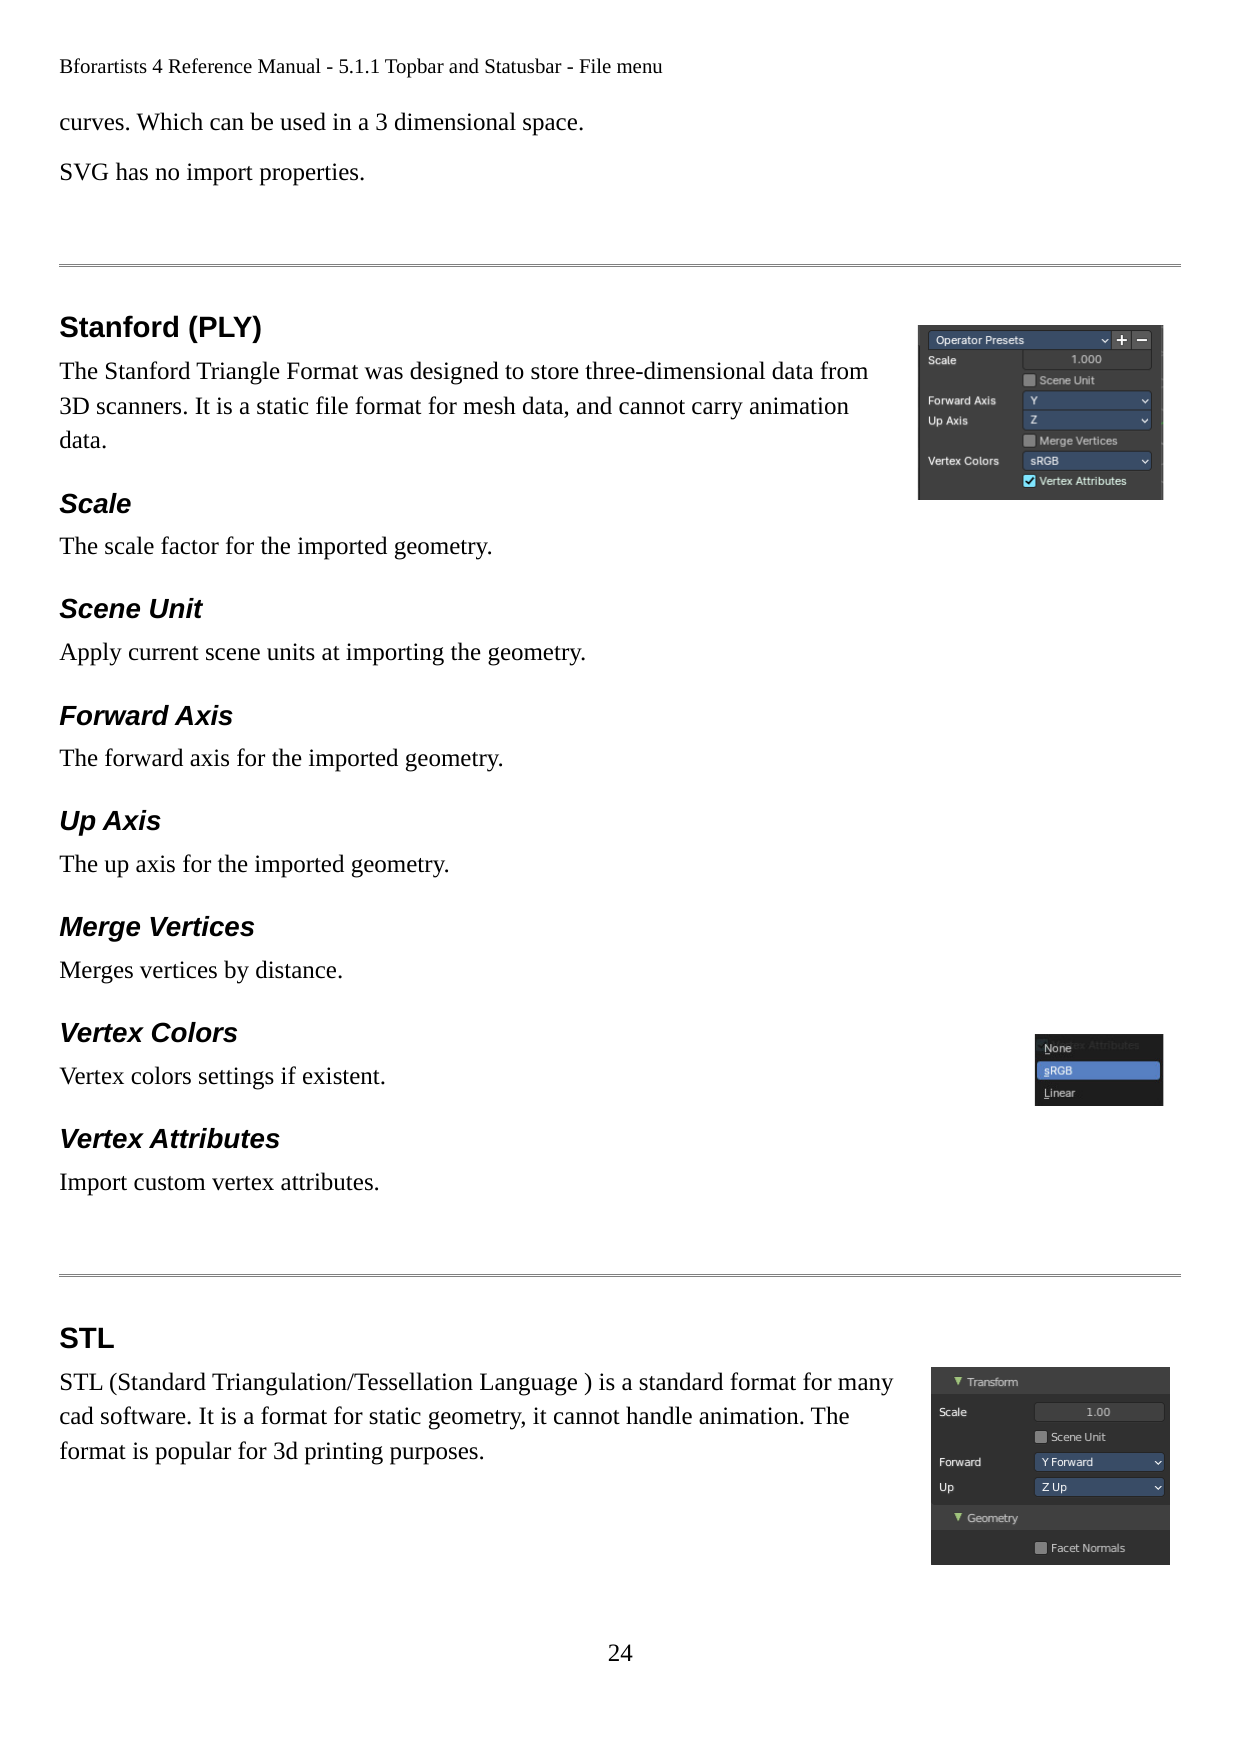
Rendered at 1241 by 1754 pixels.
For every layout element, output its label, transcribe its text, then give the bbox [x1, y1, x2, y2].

text STL (Standard Triangulation/Tessellation Language ) is a standard format for many cad software. It is a format for static geometry, it cannot handle animation. The format is popular for 3d printing purposes. [59, 1367, 931, 1464]
subtitle Up Axis [59, 805, 1181, 837]
subtitle Merge Vertices [59, 911, 1181, 943]
picture [917, 325, 1164, 500]
subtitle STL [59, 1321, 1181, 1354]
picture [931, 1367, 1170, 1565]
text Vertex colors settings if existent. [59, 1061, 1034, 1090]
text The Stanford Triangle Format was designed to store three-dimensional data from 3D scanners. It is a static file format for mesh data, and cannot carry animation data. [59, 356, 917, 454]
subtitle Scale [59, 487, 1181, 519]
subtitle Scene Unit [59, 593, 1181, 625]
picture [1034, 1034, 1164, 1106]
subtitle Stanford (PLY) [59, 310, 1181, 344]
text Merges vertices by distance. [59, 955, 1181, 984]
text curves. Which can be used in a 3 dimensional space. [59, 107, 1181, 136]
text SVG has no import properties. [59, 157, 1181, 185]
text The up axis for the imported geometry. [59, 849, 1181, 878]
subtitle Vertex Colors [59, 1017, 1181, 1048]
subtitle Vertex Attributes [59, 1123, 1181, 1154]
text The scale factor for the imported geometry. [59, 531, 1181, 560]
text Apply current scene units at importing the geometry. [59, 637, 1181, 666]
subtitle Forward Axis [59, 699, 1181, 731]
text The forward axis for the imported geometry. [59, 743, 1181, 772]
text Import custom vertex attributes. [59, 1167, 1181, 1196]
